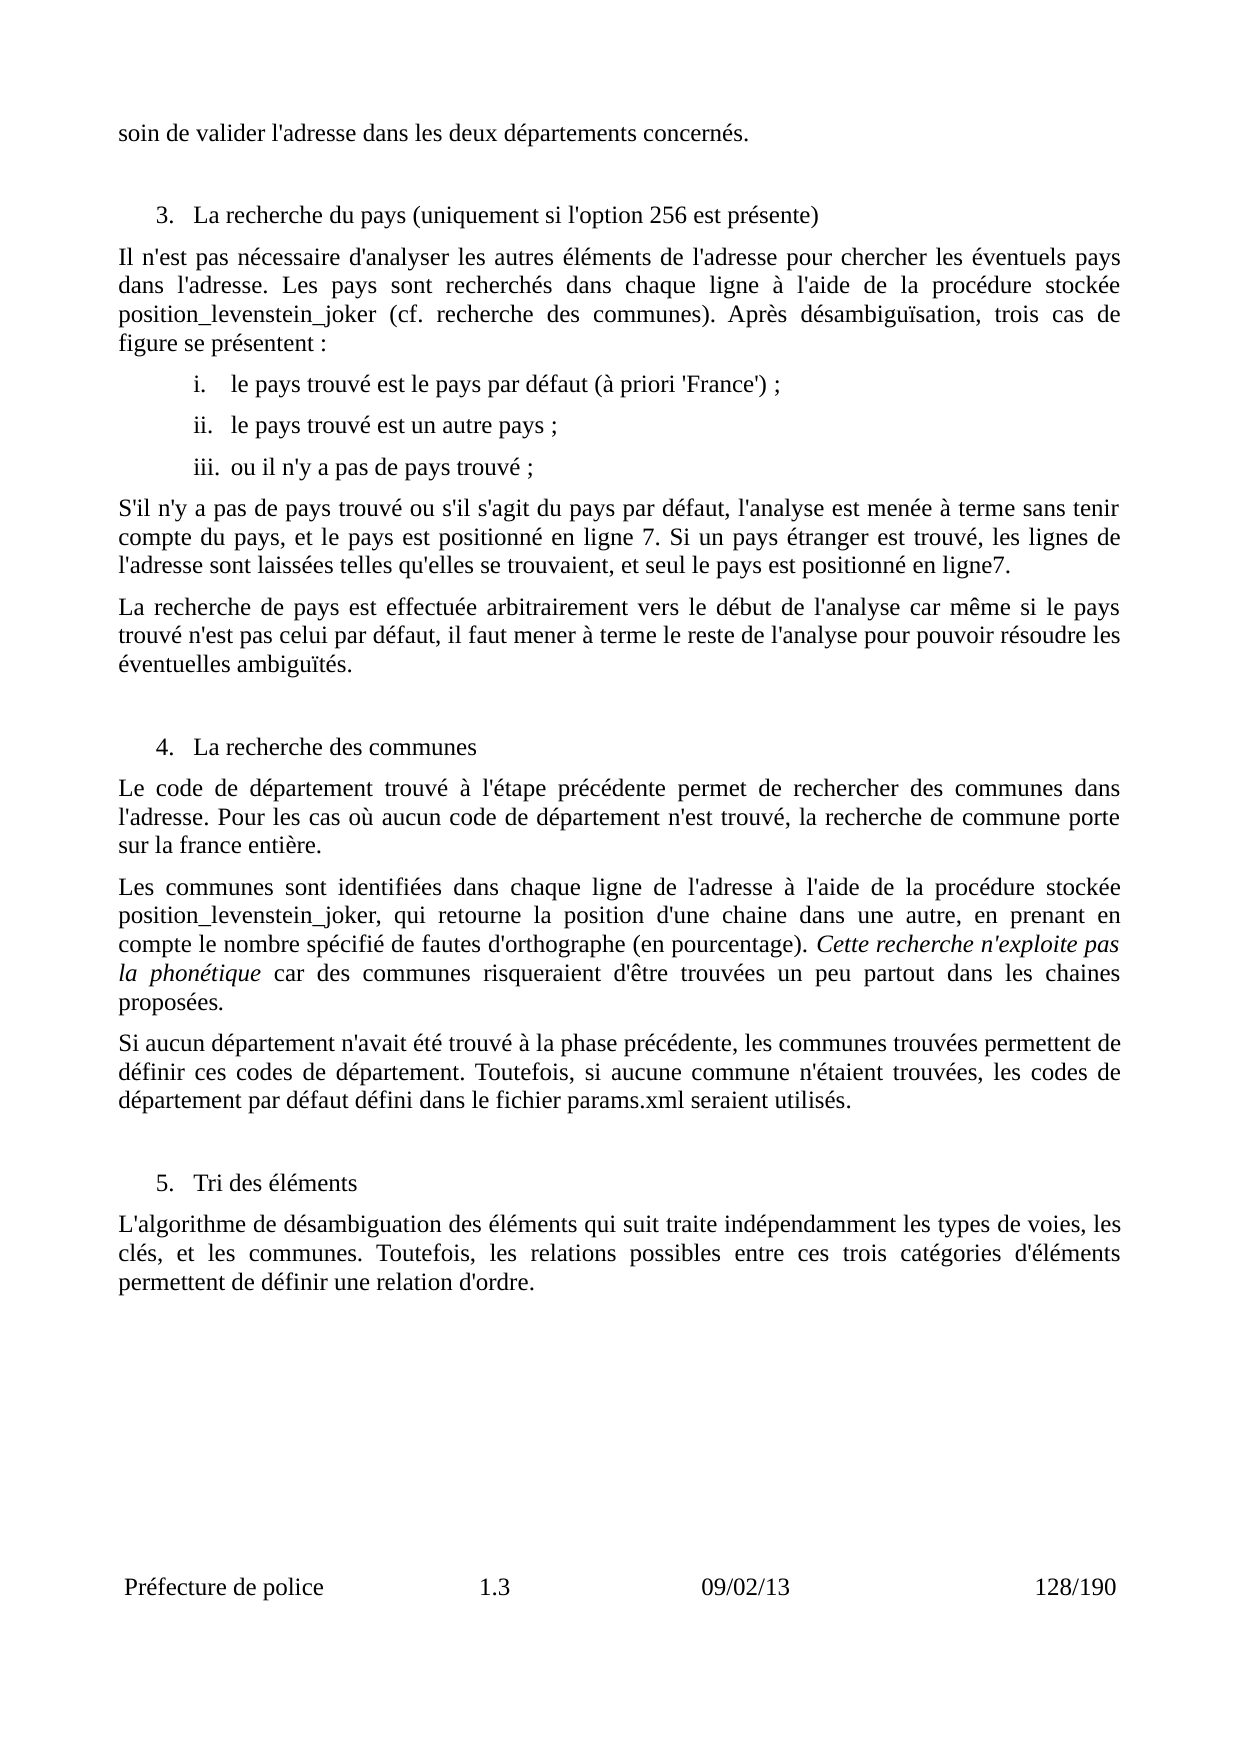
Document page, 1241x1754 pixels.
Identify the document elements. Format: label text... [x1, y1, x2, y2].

text La recherche de pays est effectuée arbitrairement vers le début de l'analyse car même si le pays trouvé n'est pas celui par défaut, il faut mener à terme le reste de l'analyse pour pouvoir résoudre les éventuelles ambiguïtés. [118, 592, 1122, 678]
list La recherche des communes [156, 732, 1122, 761]
text Il n'est pas nécessaire d'analyser les autres éléments de l'adresse pour chercher les éventuels pays dans l'adresse. Les pays sont recherchés dans chaque ligne à l'aide de la procédure stockée position_levenstein_joker (cf. recherche des communes). Après désambiguïsation, trois cas de figure se présentent : [118, 242, 1122, 357]
list le pays trouvé est le pays par défaut (à priori 'France') ; [193, 369, 1122, 398]
text soin de valider l'adresse dans les deux départements concernés. [118, 118, 1122, 147]
text L'algorithme de désambiguation des éléments qui suit traite indépendamment les types de voies, les clés, et les communes. Toutefois, les relations possibles entre ces trois catégories d'éléments permettent de définir une relation d'ordre. [118, 1209, 1122, 1296]
list Tri des éléments [156, 1168, 1122, 1197]
list La recherche du pays (uniquement si l'option 256 est présente) [156, 201, 1122, 229]
list ou il n'y a pas de pays trouvé ; [193, 452, 1122, 481]
text Le code de département trouvé à l'étape précédente permet de rechercher des communes dans l'adresse. Pour les cas où aucun code de département n'est trouvé, la recherche de commune porte sur la france entière. [118, 773, 1122, 859]
text Les communes sont identifiées dans chaque ligne de l'adresse à l'aide de la procédure stockée position_levenstein_joker, qui retourne la position d'une chaine dans une autre, en prenant en compte le nombre spécifié de fautes d'orthographe (en pourcentage). Cette recherche n'exploite pas la phonétique car des communes risqueraient d'être trouvées un peu partout dans les chaines proposées. [118, 872, 1122, 1016]
text S'il n'y a pas de pays trouvé ou s'il s'agit du pays par défaut, l'analyse est menée à terme sans tenir compte du pays, et le pays est positionné en ligne 7. Si un pays étranger est trouvé, les lignes de l'adresse sont laissées telles qu'elles se trouvaient, et seul le pays est positionné en ligne7. [118, 493, 1122, 579]
list le pays trouvé est un autre pays ; [193, 411, 1122, 439]
text Si aucun département n'avait été trouvé à la phase précédente, les communes trouvées permettent de définir ces codes de département. Toutefois, si aucune commune n'étaient trouvées, les codes de département par défaut défini dans le fichier params.xml seraient utilisés. [118, 1028, 1122, 1114]
